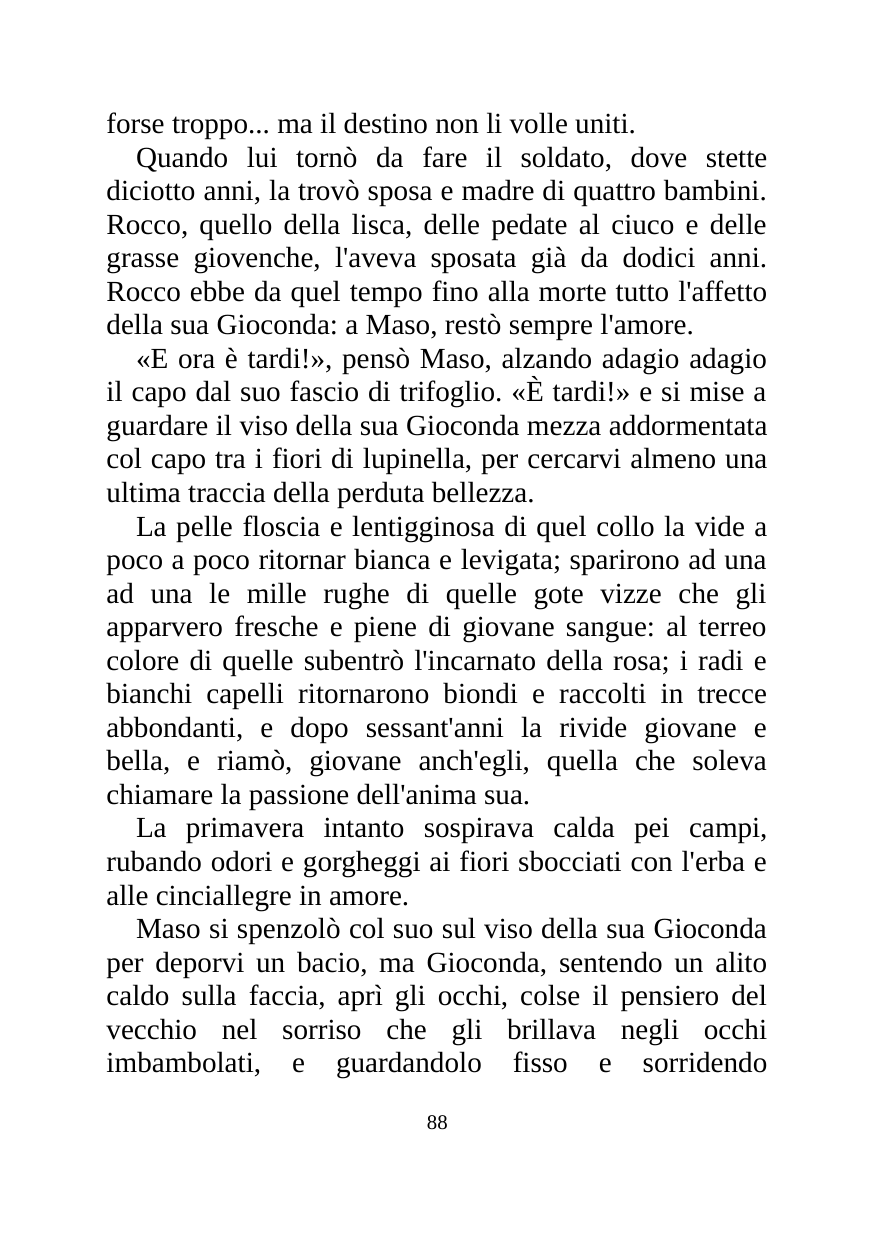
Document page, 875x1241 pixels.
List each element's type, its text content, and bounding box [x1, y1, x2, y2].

text La primavera intanto sospirava calda pei campi, rubando odori e gorgheggi ai fiori sbocciati con l'erba e alle cinciallegre in amore. [106, 811, 768, 911]
text Maso si spenzolò col suo sul viso della sua Gioconda per deporvi un bacio, ma Gioconda, sentendo un alito caldo sulla faccia, aprì gli occhi, colse il pensiero del vecchio nel sorriso che gli brillava negli occhi imbambolati, e guardandolo fisso e sorridendo [106, 911, 768, 1079]
text Quando lui tornò da fare il soldato, dove stette diciotto anni, la trovò sposa e madre di quattro bambini. Rocco, quello della lisca, delle pedate al ciuco e delle grasse giovenche, l'aveva sposata già da dodici anni. Rocco ebbe da quel tempo fino alla morte tutto l'affetto della sua Gioconda: a Maso, restò sempre l'amore. [106, 140, 768, 341]
text «E ora è tardi!», pensò Maso, alzando adagio adagio il capo dal suo fascio di trifoglio. «È tardi!» e si mise a guardare il viso della sua Gioconda mezza addormentata col capo tra i fiori di lupinella, per cercarvi almeno una ultima traccia della perduta bellezza. [106, 341, 768, 509]
text La pelle floscia e lentigginosa di quel collo la vide a poco a poco ritornar bianca e levigata; sparirono ad una ad una le mille rughe di quelle gote vizze che gli apparvero fresche e piene di giovane sangue: al terreo colore di quelle subentrò l'incarnato della rosa; i radi e bianchi capelli ritornarono biondi e raccolti in trecce abbondanti, e dopo sessant'anni la rivide giovane e bella, e riamò, giovane anch'egli, quella che soleva chiamare la passione dell'anima sua. [106, 509, 768, 811]
text forse troppo... ma il destino non li volle uniti. [106, 106, 768, 140]
